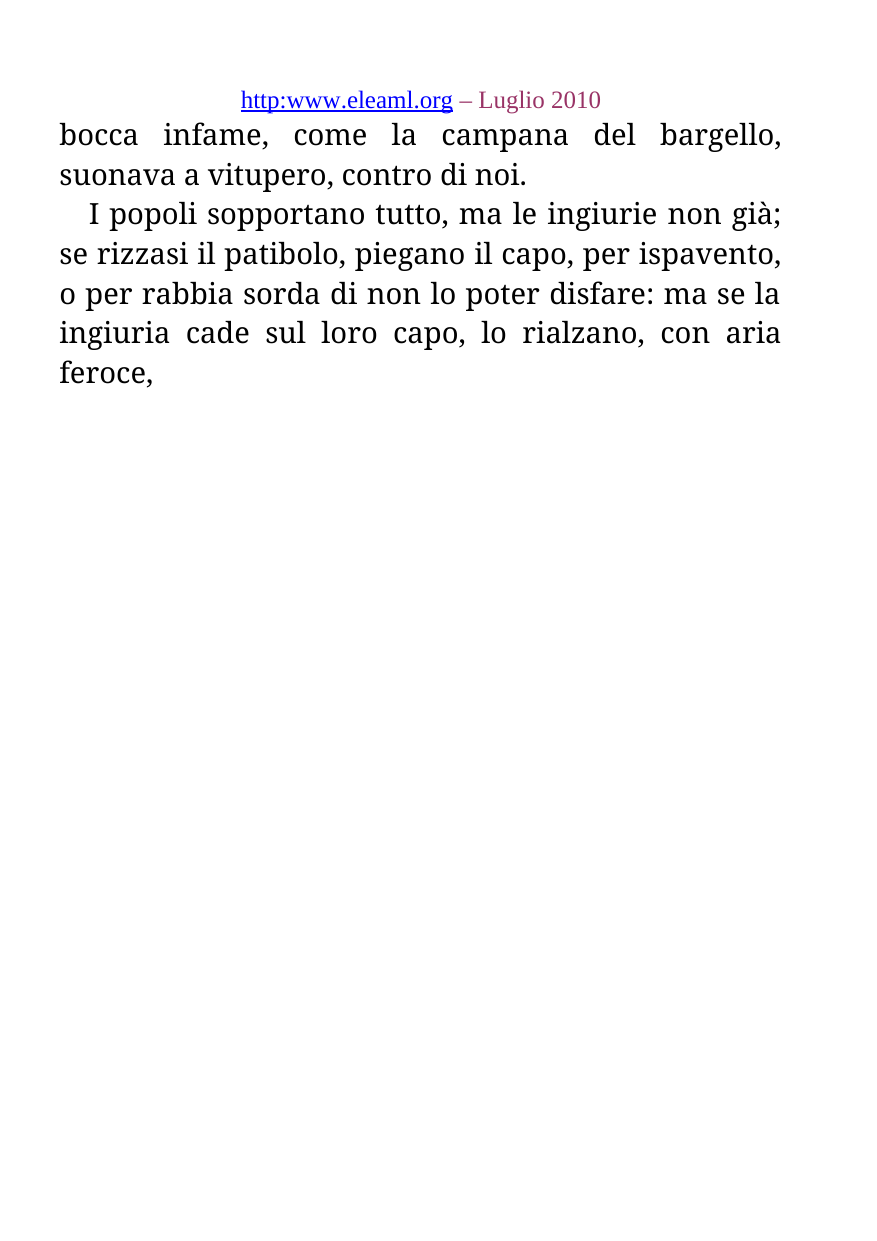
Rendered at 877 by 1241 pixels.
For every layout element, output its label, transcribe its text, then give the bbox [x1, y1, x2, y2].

text bocca infame, come la campana del bargello, suonava a vitupero, contro di noi. [59, 114, 782, 193]
text I popoli sopportano tutto, ma le ingiurie non già; se rizzasi il patibolo, piegano il capo, per ispavento, o per rabbia sorda di non lo poter disfare: ma se la ingiuria cade sul loro capo, lo rialzano, con aria feroce, [59, 193, 782, 392]
